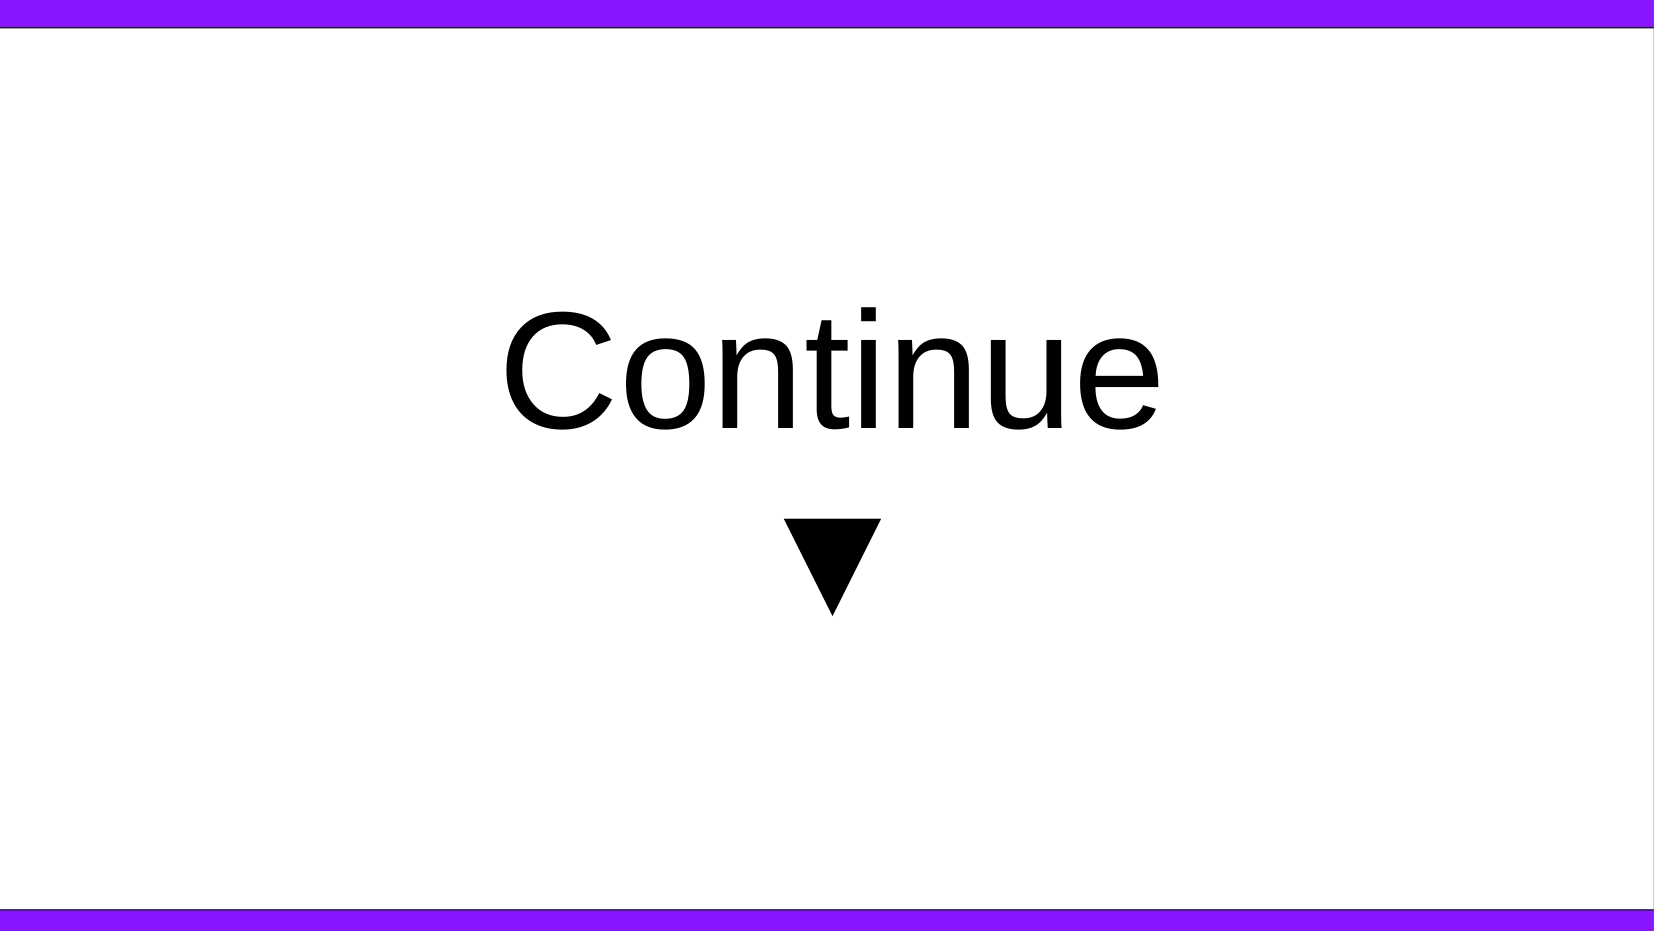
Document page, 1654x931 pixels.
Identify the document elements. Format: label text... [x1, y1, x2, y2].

picture [0, 0, 1654, 931]
text_box Continue ▼ [255, 270, 1411, 658]
